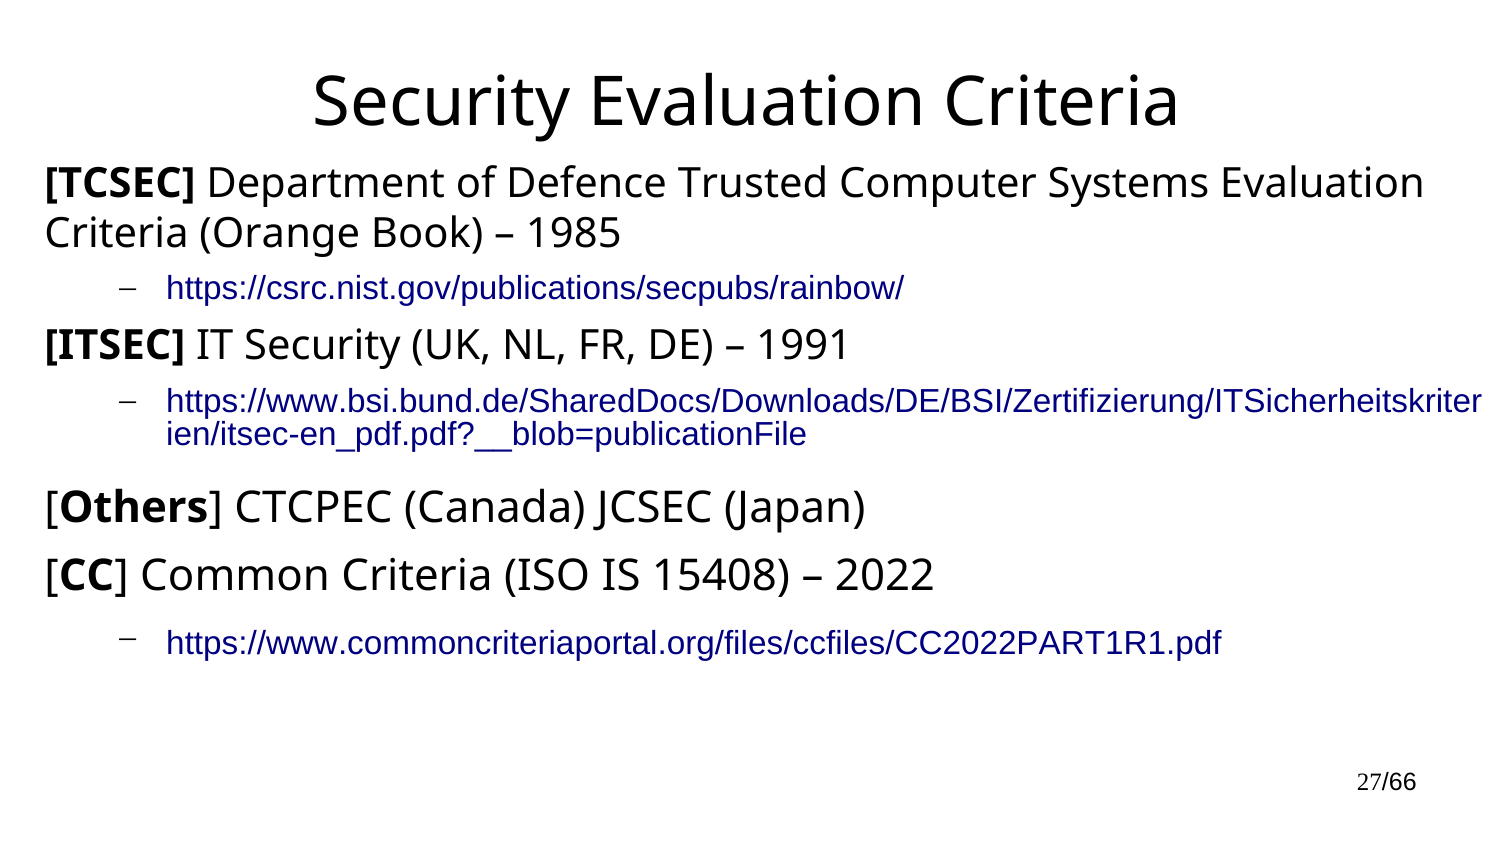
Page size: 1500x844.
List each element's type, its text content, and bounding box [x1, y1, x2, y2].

title Security Evaluation Criteria [77, 10, 1418, 147]
list [TCSEC] Department of Defence Trusted Computer Systems Evaluation Criteria (Orange Book) – 1985 https://csrc.nist.gov/publications/secpubs/rainbow/ [ITSEC] IT Security (UK, NL, FR, DE) – 1991 https://www.bsi.bund.de/SharedDocs/Downloads/DE/BSI/Zertifizierung/ITSicherheitskriterien/itsec-en_pdf.pdf?__blob=publicationFile [Others] CTCPEC (Canada) JCSEC (Japan)‏ [CC] Common Criteria (ISO IS 15408) – 2022 https://www.commoncriteriaportal.org/files/ccfiles/CC2022PART1R1.pdf [29, 147, 1500, 798]
